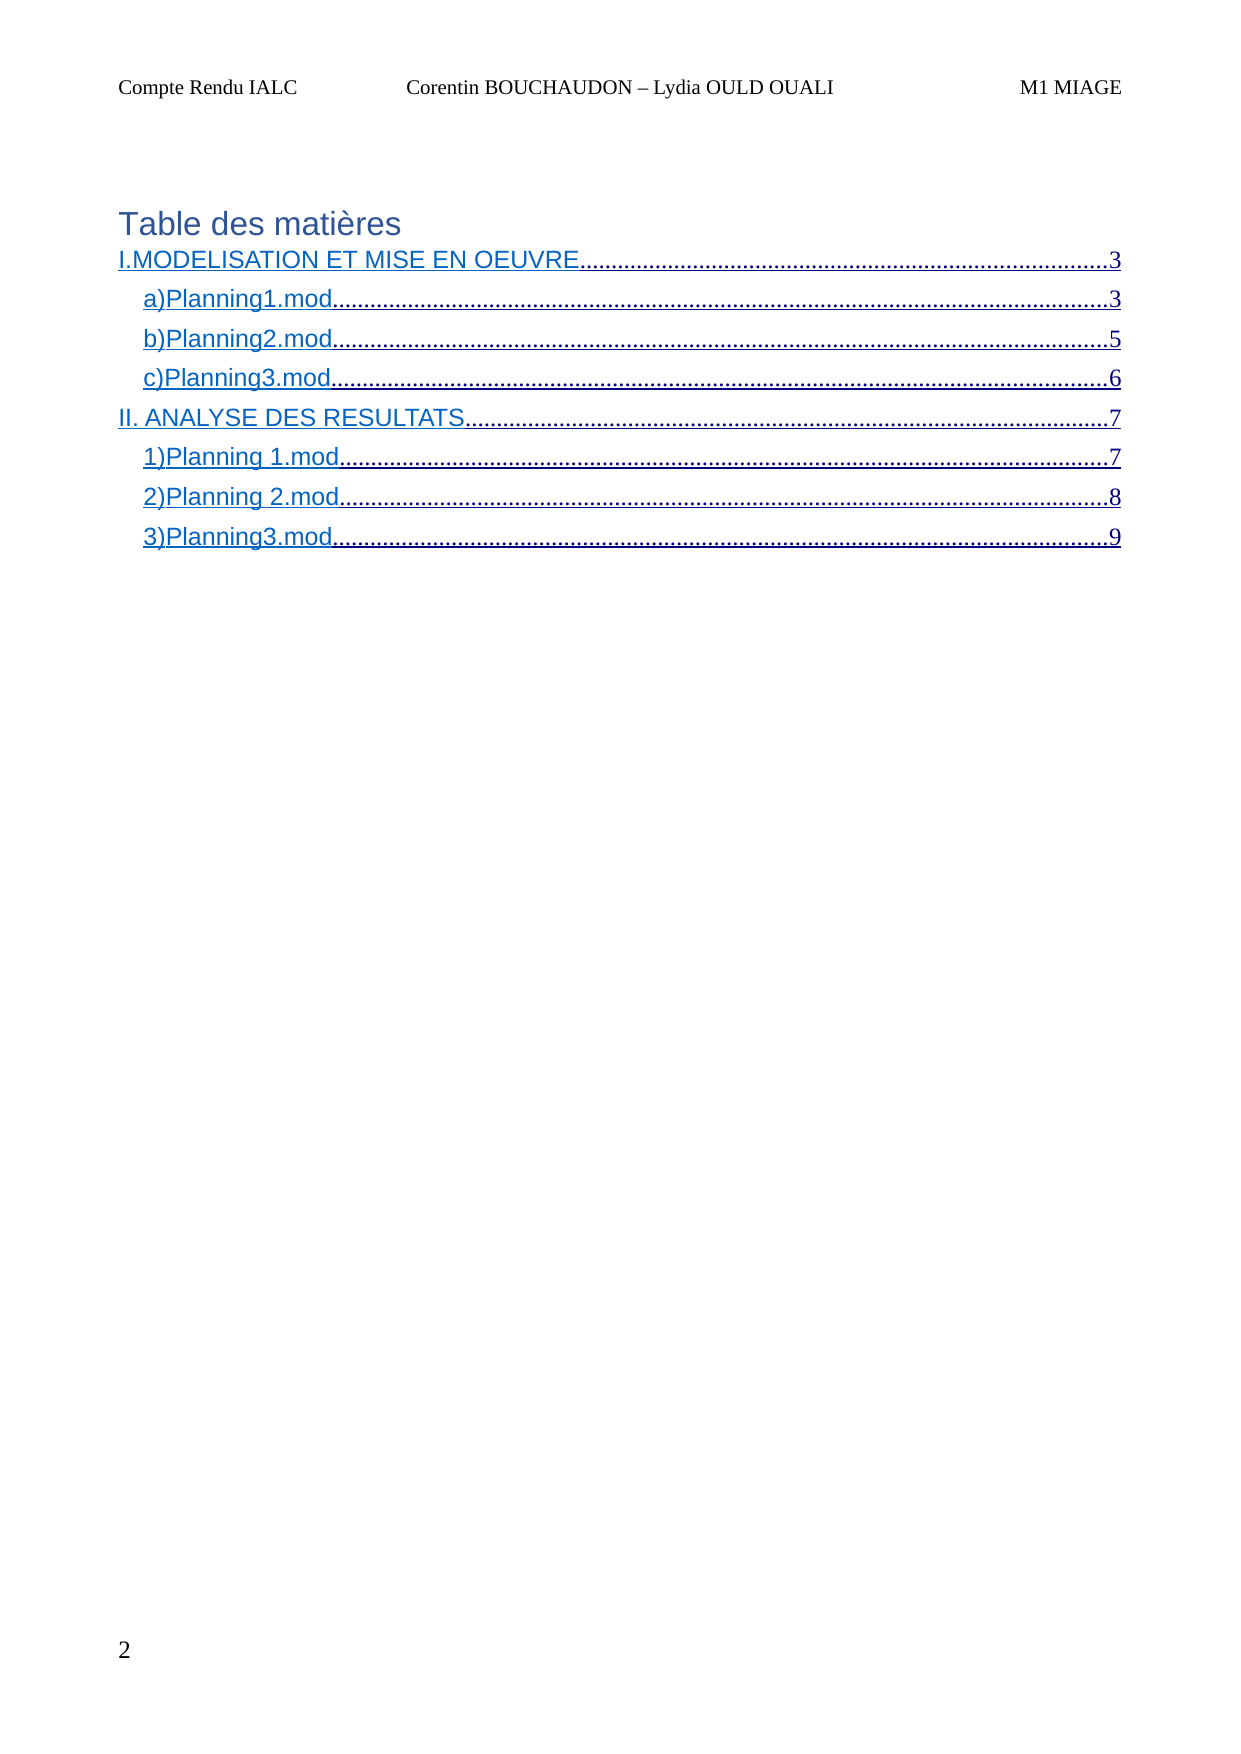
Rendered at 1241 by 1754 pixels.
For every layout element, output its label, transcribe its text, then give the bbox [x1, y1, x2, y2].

text I. MODELISATION ET MISE EN OEUVRE 3 [118, 245, 1122, 274]
text a) Planning1.mod 3 [143, 284, 1122, 313]
text 2) Planning 2.mod 8 [143, 482, 1122, 511]
text b) Planning2.mod 5 [143, 324, 1122, 353]
text 1) Planning 1.mod 7 [143, 442, 1122, 471]
text II. ANALYSE DES RESULTATS 7 [118, 403, 1122, 432]
text c) Planning3.mod 6 [143, 363, 1122, 393]
text Table des matières [118, 204, 1122, 243]
text 3) Planning3.mod 9 [143, 521, 1122, 551]
